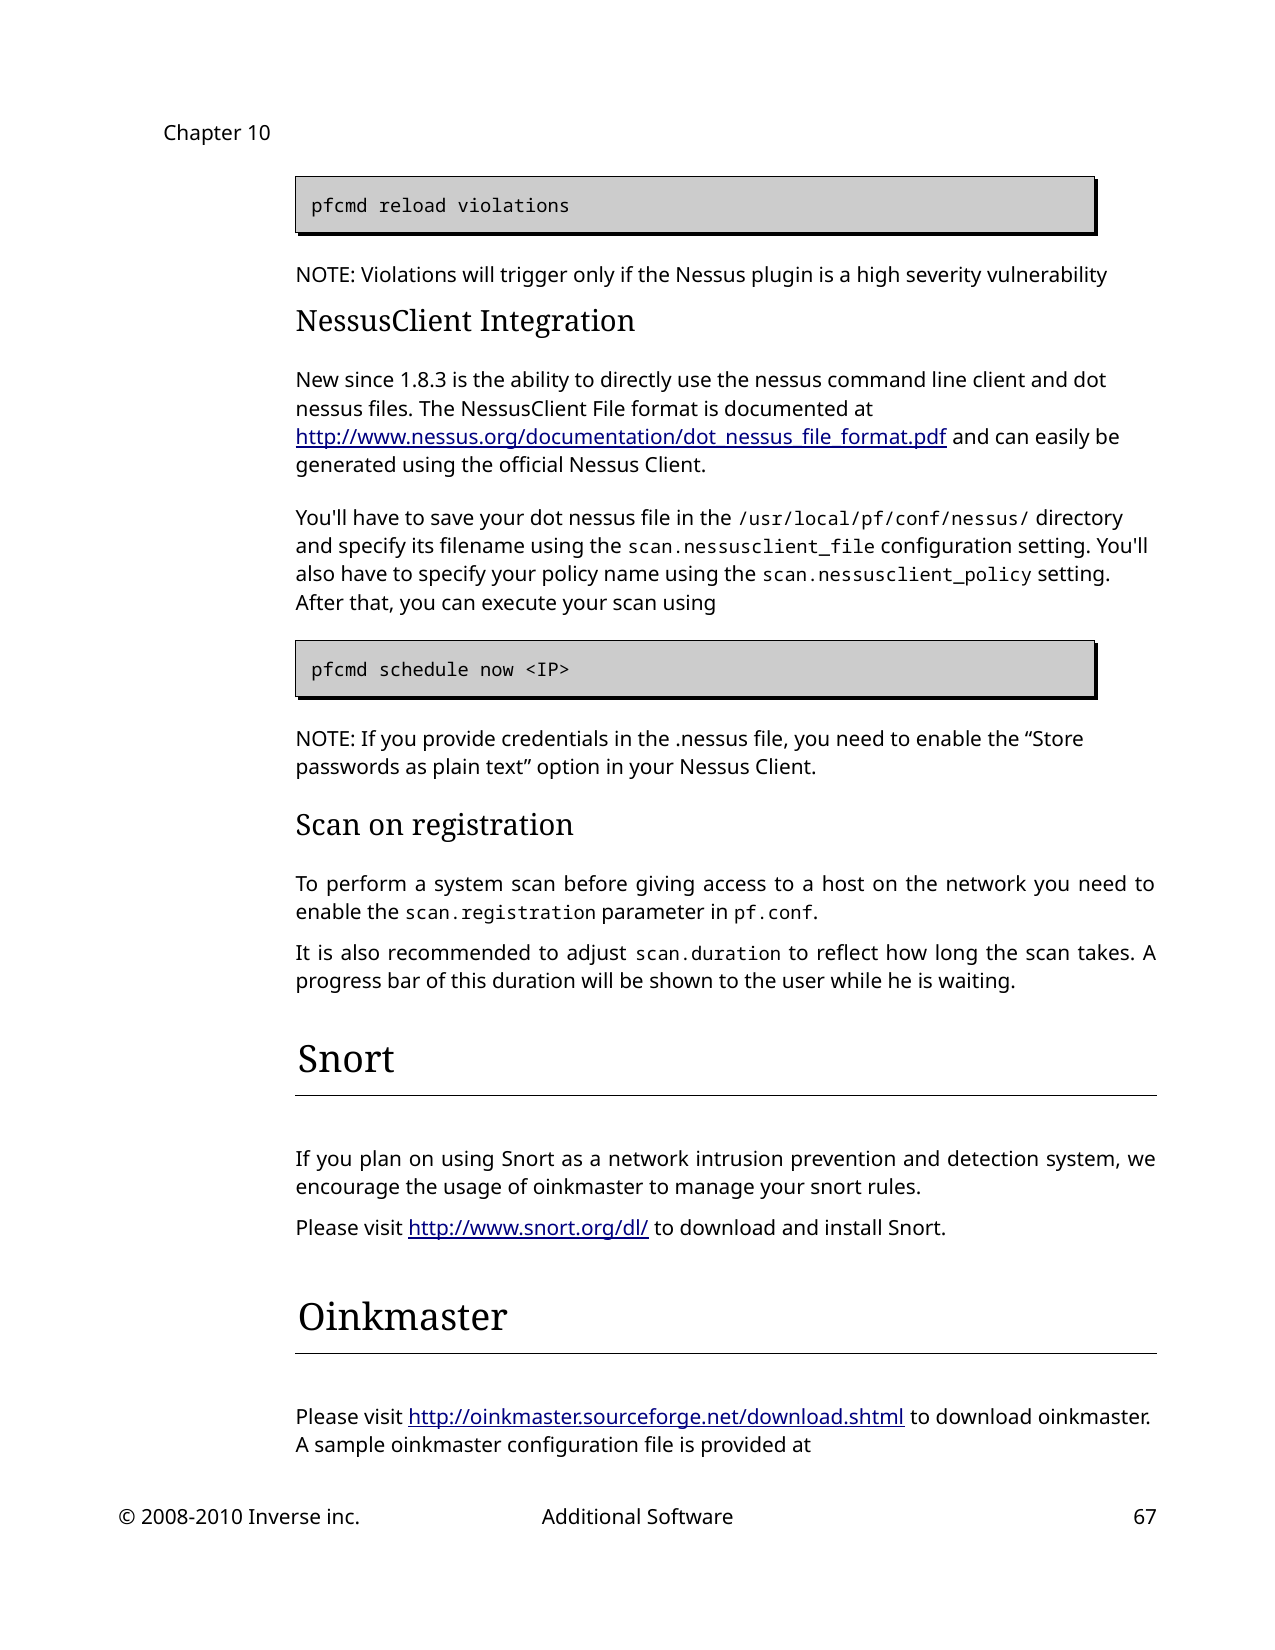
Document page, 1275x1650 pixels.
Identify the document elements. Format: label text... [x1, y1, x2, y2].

text To perform a system scan before giving access to a host on the network you need to enable the scan.registration parameter in pf.conf. [295, 869, 1157, 926]
subtitle Scan on registration [295, 804, 1157, 844]
text Please visit http://www.snort.org/dl/ to download and install Snort. [295, 1213, 1157, 1242]
text pfcmd schedule now <IP> [296, 641, 1094, 696]
text pfcmd reload violations [296, 177, 1094, 232]
text New since 1.8.3 is the ability to directly use the nessus command line client and dot nessus files. The NessusClient File format is documented at http://www.nessus.org/documentation/dot_nessus_file_format.pdf and can easily be generated using the official Nessus Client. [295, 365, 1157, 479]
subtitle Oinkmaster [295, 1290, 1157, 1353]
text NOTE: Violations will trigger only if the Nessus plugin is a high severity vulnerability [295, 260, 1157, 288]
text NOTE: If you provide credentials in the .nessus file, you need to enable the “Store passwords as plain text” option in your Nessus Client. [295, 724, 1157, 781]
text If you plan on using Snort as a network intrusion prevention and detection system, we encourage the usage of oinkmaster to manage your snort rules. [295, 1144, 1157, 1201]
text You'll have to save your dot nessus file in the /usr/local/pf/conf/nessus/ directory and specify its filename using the scan.nessusclient_file configuration setting. You'll also have to specify your policy name using the scan.nessusclient_policy setting. After that, you can execute your scan using [295, 503, 1157, 616]
subtitle NessusClient Integration [295, 301, 1157, 340]
subtitle Snort [295, 1032, 1157, 1095]
text Please visit http://oinkmaster.sourceforge.net/download.shtml to download oinkmaster. A sample oinkmaster configuration file is provided at [295, 1402, 1157, 1459]
text It is also recommended to adjust scan.duration to reflect how long the scan takes. A progress bar of this duration will be shown to the user while he is waiting. [295, 938, 1157, 995]
